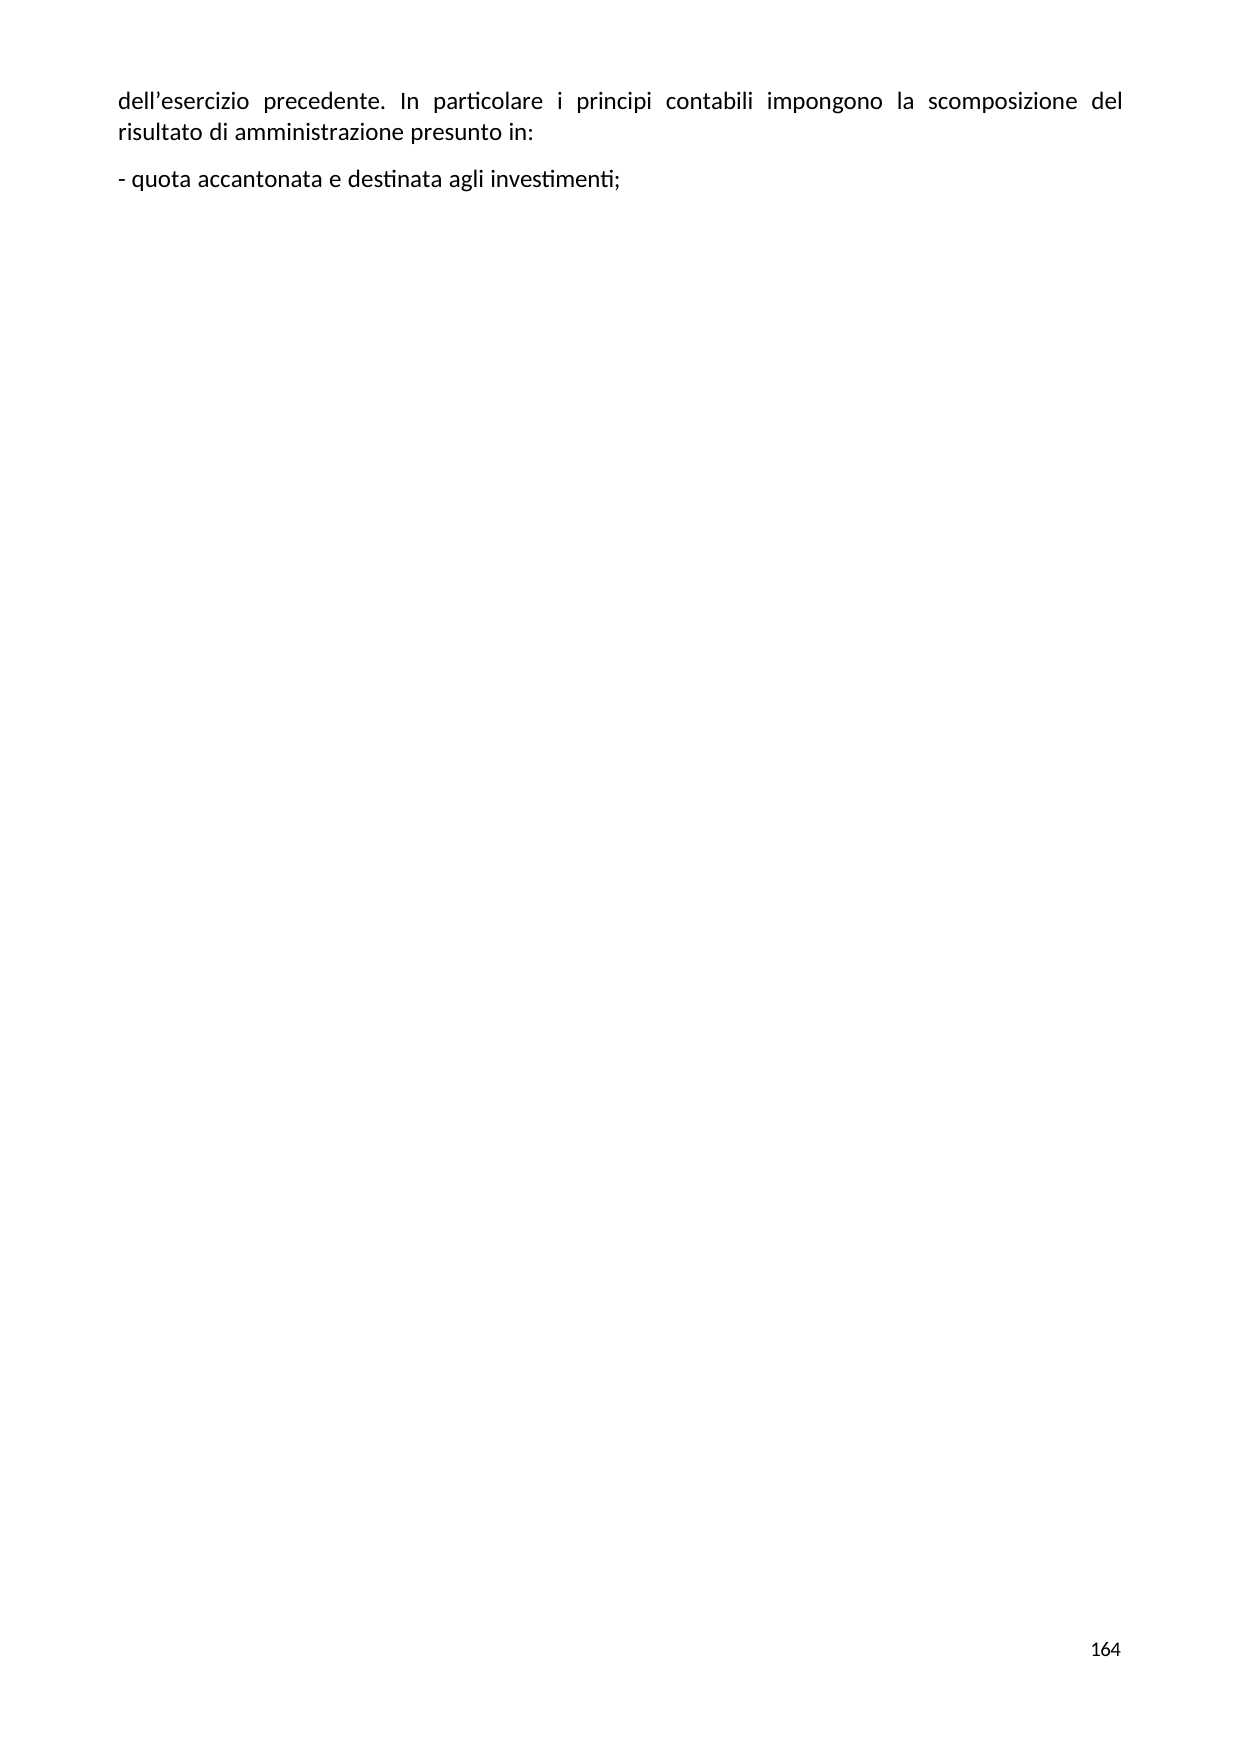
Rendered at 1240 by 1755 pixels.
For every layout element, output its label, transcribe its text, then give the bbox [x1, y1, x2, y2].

list quota accantonata e destinata agli investimenti; [118, 163, 1210, 193]
text dell’esercizio precedente. In particolare i principi contabili impongono la scomposizione del risultato di amministrazione presunto in: [118, 85, 1123, 146]
